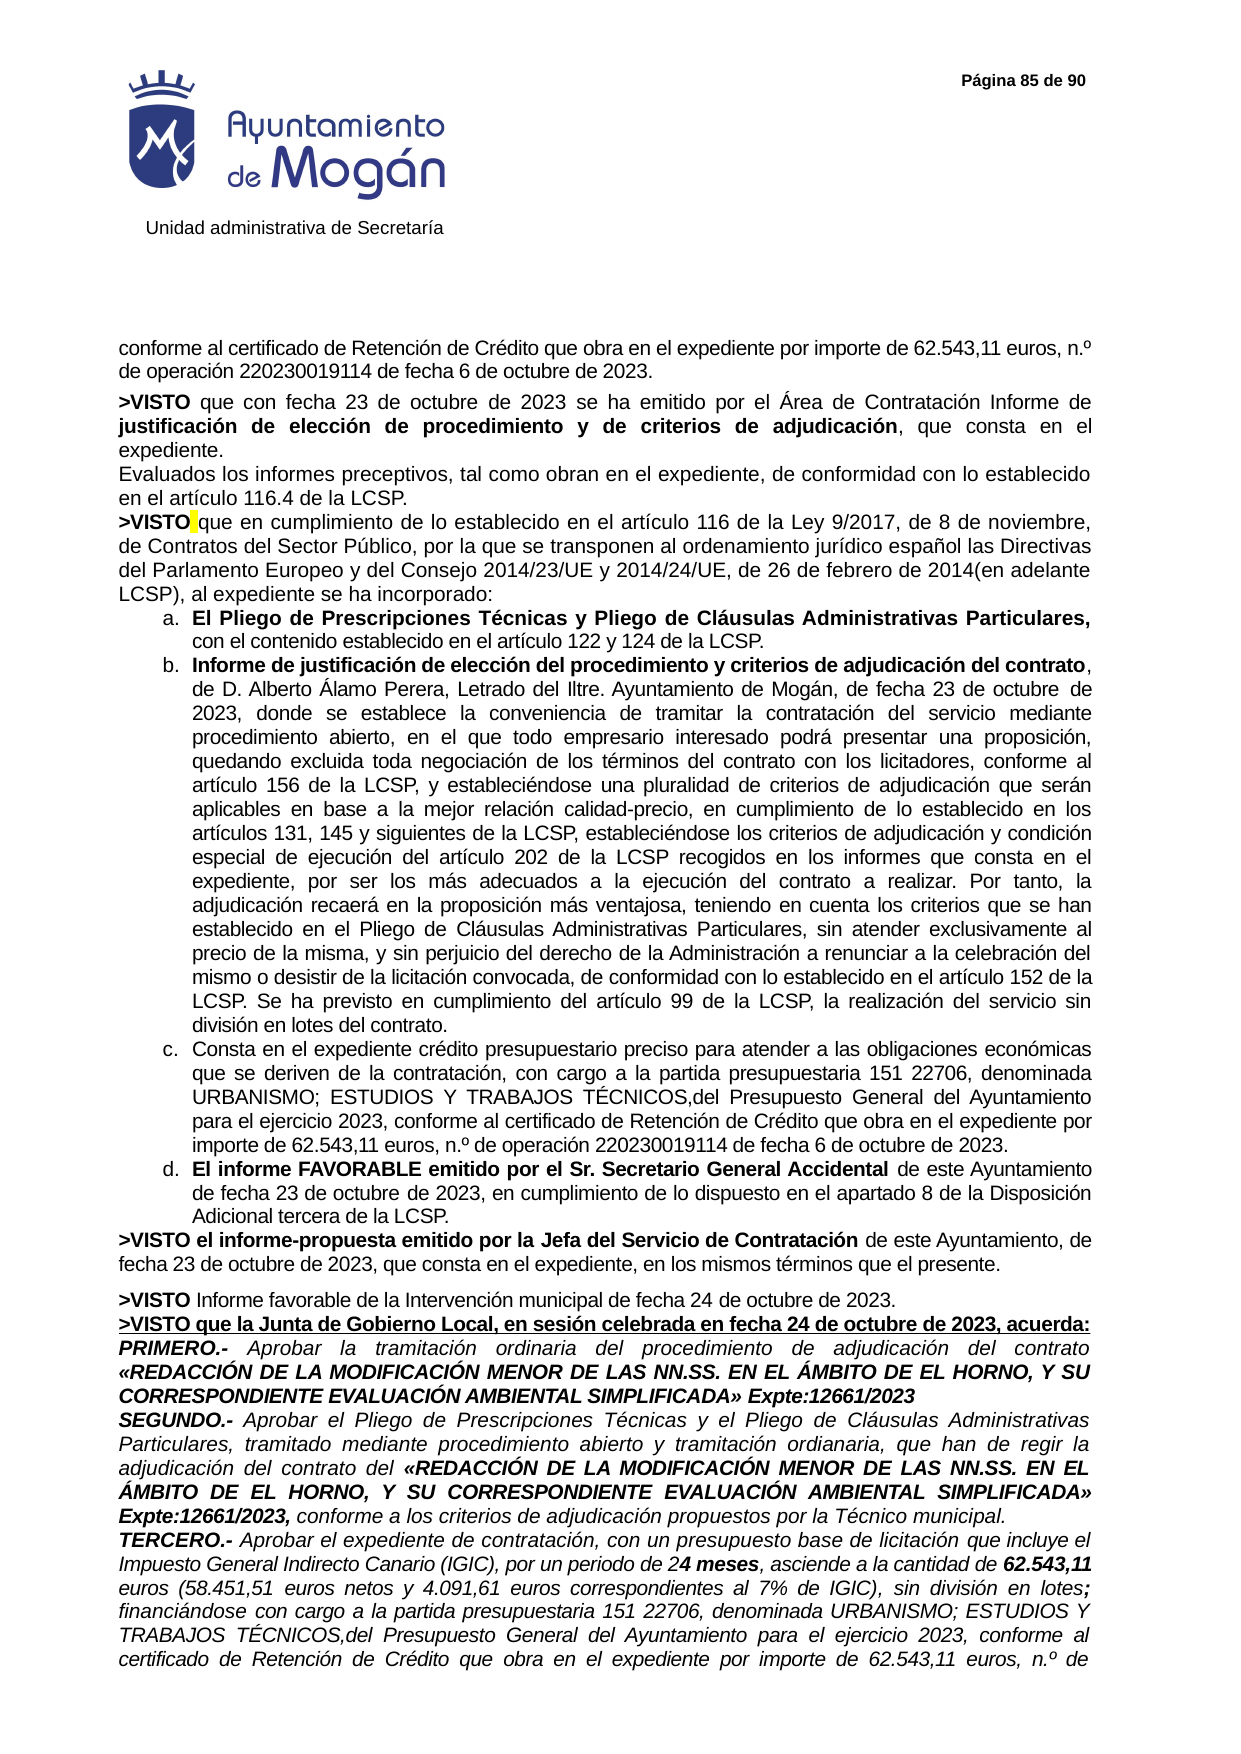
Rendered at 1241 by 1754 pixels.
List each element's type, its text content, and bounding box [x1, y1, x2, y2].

text conforme al certificado de Retención de Crédito que obra en el expediente por importe de 62.543,11 euros, n.º de operación 220230019114 de fecha 6 de octubre de 2023. [118, 335, 1092, 383]
list El informe FAVORABLE emitido por el Sr. Secretario General Accidental de este Ayuntamiento de fecha 23 de octubre de 2023, en cumplimiento de lo dispuesto en el apartado 8 de la Disposición Adicional tercera de la LCSP. [162, 1156, 1092, 1228]
text SEGUNDO.- Aprobar el Pliego de Prescripciones Técnicas y el Pliego de Cláusulas Administrativas Particulares, tramitado mediante procedimiento abierto y tramitación ordianaria, que han de regir la adjudicación del contrato del «REDACCIÓN DE LA MODIFICACIÓN MENOR DE LAS NN.SS. EN EL ÁMBITO DE EL HORNO, Y SU CORRESPONDIENTE EVALUACIÓN AMBIENTAL SIMPLIFICADA» Expte:12661/2023, conforme a los criterios de adjudicación propuestos por la Técnico municipal. [118, 1408, 1092, 1527]
text Evaluados los informes preceptivos, tal como obran en el expediente, de conformidad con lo establecido en el artículo 116.4 de la LCSP. [118, 462, 1092, 509]
list Informe de justificación de elección del procedimiento y criterios de adjudicación del contrato, de D. Alberto Álamo Perera, Letrado del Iltre. Ayuntamiento de Mogán, de fecha 23 de octubre de 2023, donde se establece la conveniencia de tramitar la contratación del servicio mediante procedimiento abierto, en el que todo empresario interesado podrá presentar una proposición, quedando excluida toda negociación de los términos del contrato con los licitadores, conforme al artículo 156 de la LCSP, y estableciéndose una pluralidad de criterios de adjudicación que serán aplicables en base a la mejor relación calidad-precio, en cumplimiento de lo establecido en los artículos 131, 145 y siguientes de la LCSP, estableciéndose los criterios de adjudicación y condición especial de ejecución del artículo 202 de la LCSP recogidos en los informes que consta en el expediente, por ser los más adecuados a la ejecución del contrato a realizar. Por tanto, la adjudicación recaerá en la proposición más ventajosa, teniendo en cuenta los criterios que se han establecido en el Pliego de Cláusulas Administrativas Particulares, sin atender exclusivamente al precio de la misma, y sin perjuicio del derecho de la Administración a renunciar a la celebración del mismo o desistir de la licitación convocada, de conformidad con lo establecido en el artículo 152 de la LCSP. Se ha previsto en cumplimiento del artículo 99 de la LCSP, la realización del servicio sin división en lotes del contrato. [162, 653, 1092, 1037]
text >VISTO que con fecha 23 de octubre de 2023 se ha emitido por el Área de Contratación Informe de justificación de elección de procedimiento y de criterios de adjudicación, que consta en el expediente. [118, 390, 1092, 462]
text >VISTO Informe favorable de la Intervención municipal de fecha 24 de octubre de 2023. [118, 1288, 1092, 1312]
picture [128, 70, 445, 206]
text >VISTO el informe-propuesta emitido por la Jefa del Servicio de Contratación de este Ayuntamiento, de fecha 23 de octubre de 2023, que consta en el expediente, en los mismos términos que el presente. [118, 1228, 1092, 1276]
list El Pliego de Prescripciones Técnicas y Pliego de Cláusulas Administrativas Particulares, con el contenido establecido en el artículo 122 y 124 de la LCSP. [162, 605, 1092, 653]
list Consta en el expediente crédito presupuestario preciso para atender a las obligaciones económicas que se deriven de la contratación, con cargo a la partida presupuestaria 151 22706, denominada URBANISMO; ESTUDIOS Y TRABAJOS TÉCNICOS,del Presupuesto General del Ayuntamiento para el ejercicio 2023, conforme al certificado de Retención de Crédito que obra en el expediente por importe de 62.543,11 euros, n.º de operación 220230019114 de fecha 6 de octubre de 2023. [162, 1037, 1092, 1156]
text TERCERO.- Aprobar el expediente de contratación, con un presupuesto base de licitación que incluye el Impuesto General Indirecto Canario (IGIC), por un periodo de 24 meses, asciende a la cantidad de 62.543,11 euros (58.451,51 euros netos y 4.091,61 euros correspondientes al 7% de IGIC), sin división en lotes; financiándose con cargo a la partida presupuestaria 151 22706, denominada URBANISMO; ESTUDIOS Y TRABAJOS TÉCNICOS,del Presupuesto General del Ayuntamiento para el ejercicio 2023, conforme al certificado de Retención de Crédito que obra en el expediente por importe de 62.543,11 euros, n.º de [118, 1527, 1092, 1671]
text >VISTO que la Junta de Gobierno Local, en sesión celebrada en fecha 24 de octubre de 2023, acuerda: [118, 1312, 1092, 1336]
text >VISTO que en cumplimiento de lo establecido en el artículo 116 de la Ley 9/2017, de 8 de noviembre, de Contratos del Sector Público, por la que se transponen al ordenamiento jurídico español las Directivas del Parlamento Europeo y del Consejo 2014/23/UE y 2014/24/UE, de 26 de febrero de 2014(en adelante LCSP), al expediente se ha incorporado: [118, 509, 1092, 605]
text PRIMERO.- Aprobar la tramitación ordinaria del procedimiento de adjudicación del contrato «REDACCIÓN DE LA MODIFICACIÓN MENOR DE LAS NN.SS. EN EL ÁMBITO DE EL HORNO, Y SU CORRESPONDIENTE EVALUACIÓN AMBIENTAL SIMPLIFICADA» Expte:12661/2023 [118, 1336, 1092, 1408]
